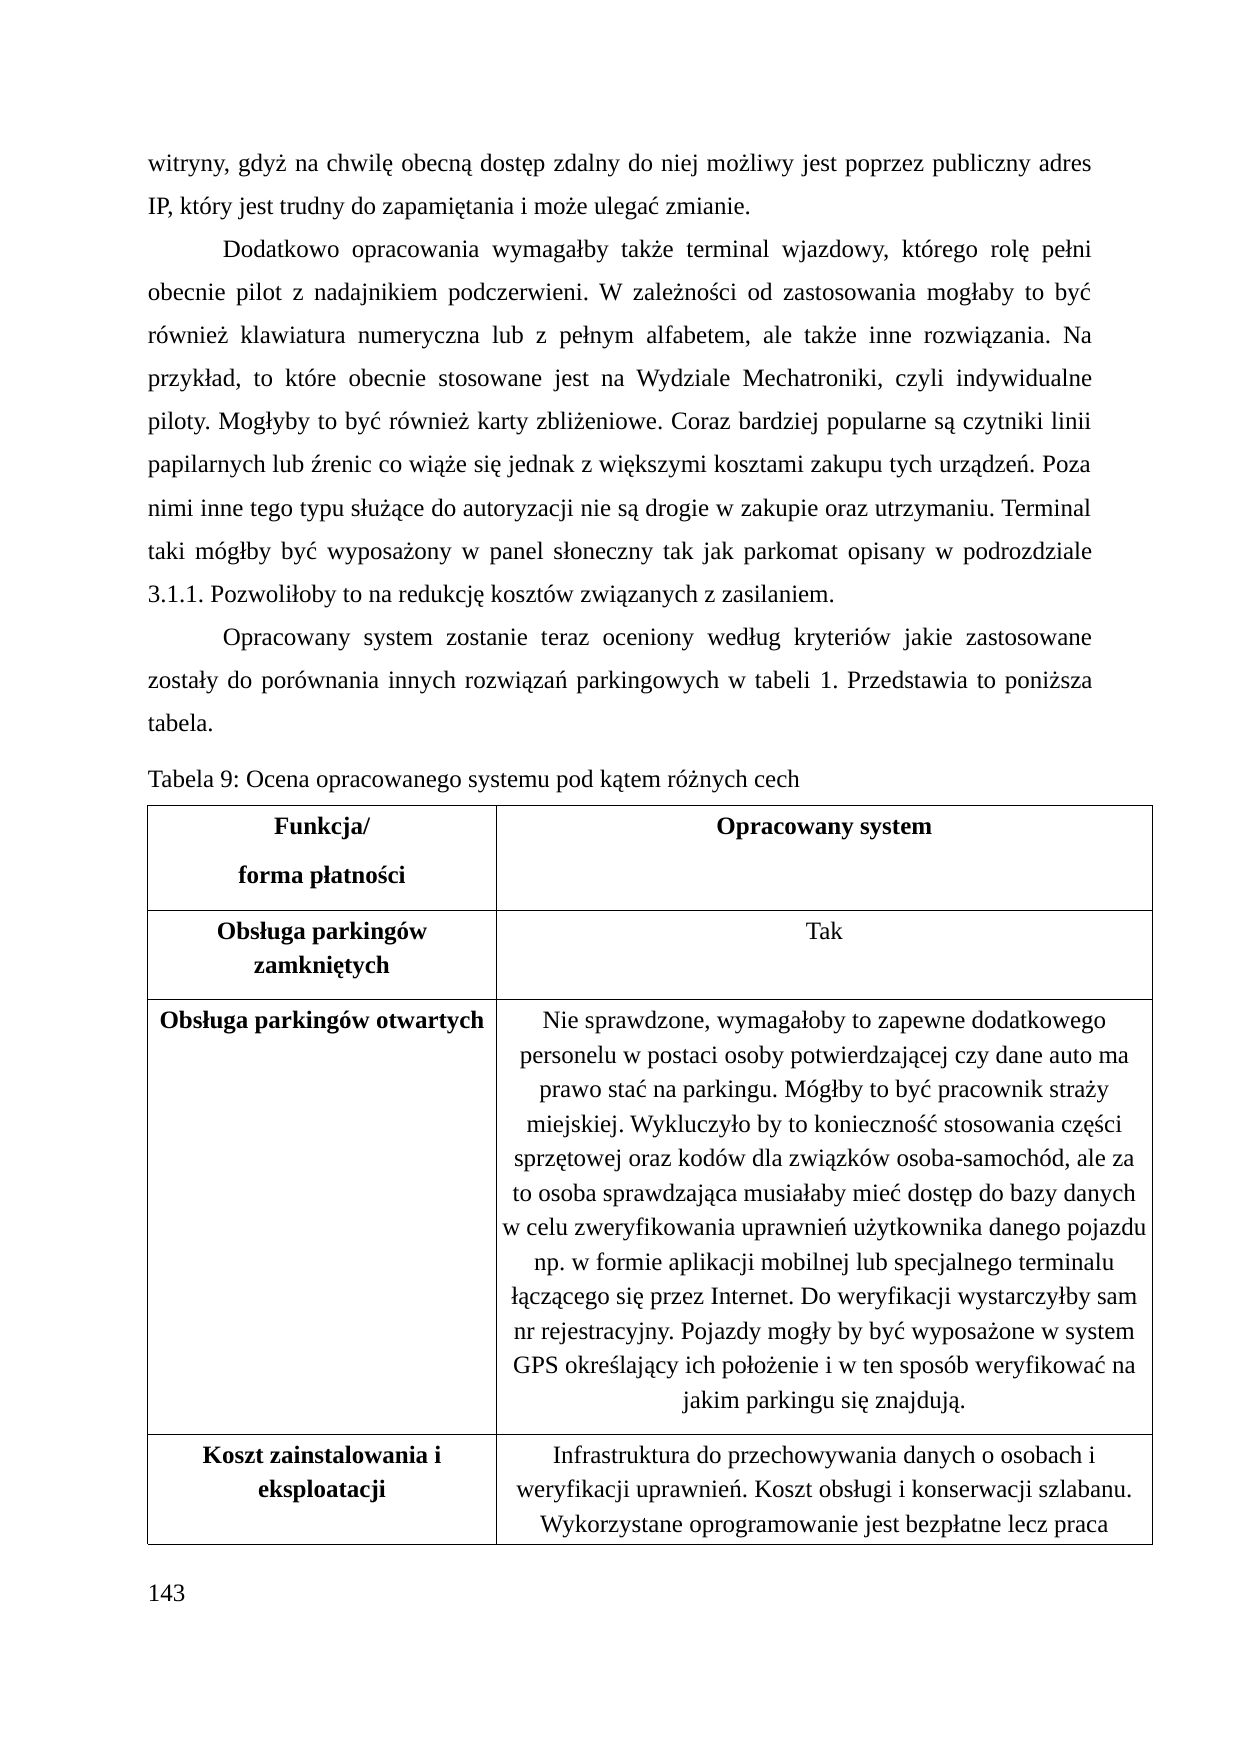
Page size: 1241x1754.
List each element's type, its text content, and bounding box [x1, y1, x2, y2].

text Opracowany system zostanie teraz oceniony według kryteriów jakie zastosowane zostały do porównania innych rozwiązań parkingowych w tabeli 1. Przedstawia to poniższa tabela. [148, 622, 1093, 737]
table_cell Koszt zainstalowania i eksploatacji [148, 1435, 496, 1543]
table_header Opracowany system [497, 806, 1152, 909]
text Tabela 9: Ocena opracowanego systemu pod kątem różnych cech [148, 764, 1093, 793]
table_cell Obsługa parkingów otwartych [148, 1000, 496, 1434]
text Dodatkowo opracowania wymagałby także terminal wjazdowy, którego rolę pełni obecnie pilot z nadajnikiem podczerwieni. W zależności od zastosowania mogłaby to być również klawiatura numeryczna lub z pełnym alfabetem, ale także inne rozwiązania. Na przykład, to które obecnie stosowane jest na Wydziale Mechatroniki, czyli indywidualne piloty. Mogłyby to być również karty zbliżeniowe. Coraz bardziej popularne są czytniki linii papilarnych lub źrenic co wiąże się jednak z większymi kosztami zakupu tych urządzeń. Poza nimi inne tego typu służące do autoryzacji nie są drogie w zakupie oraz utrzymaniu. Terminal taki mógłby być wyposażony w panel słoneczny tak jak parkomat opisany w podrozdziale 3.1.1. Pozwoliłoby to na redukcję kosztów związanych z zasilaniem. [148, 234, 1093, 608]
table_cell Tak [497, 911, 1152, 999]
table_cell Nie sprawdzone, wymagałoby to zapewne dodatkowego personelu w postaci osoby potwierdzającej czy dane auto ma prawo stać na parkingu. Mógłby to być pracownik straży miejskiej. Wykluczyło by to konieczność stosowania części sprzętowej oraz kodów dla związków osoba-samochód, ale za to osoba sprawdzająca musiałaby mieć dostęp do bazy danych w celu zweryfikowania uprawnień użytkownika danego pojazdu np. w formie aplikacji mobilnej lub specjalnego terminalu łączącego się przez Internet. Do weryfikacji wystarczyłby sam nr rejestracyjny. Pojazdy mogły by być wyposażone w system GPS określający ich położenie i w ten sposób weryfikować na jakim parkingu się znajdują. [497, 1000, 1152, 1434]
text witryny, gdyż na chwilę obecną dostęp zdalny do niej możliwy jest poprzez publiczny adres IP, który jest trudny do zapamiętania i może ulegać zmianie. [148, 148, 1093, 219]
table_cell Obsługa parkingów zamkniętych [148, 911, 496, 999]
table_cell Infrastruktura do przechowywania danych o osobach i weryfikacji uprawnień. Koszt obsługi i konserwacji szlabanu. Wykorzystane oprogramowanie jest bezpłatne lecz praca [497, 1435, 1152, 1543]
table_header Funkcja/ forma płatności [148, 806, 496, 909]
